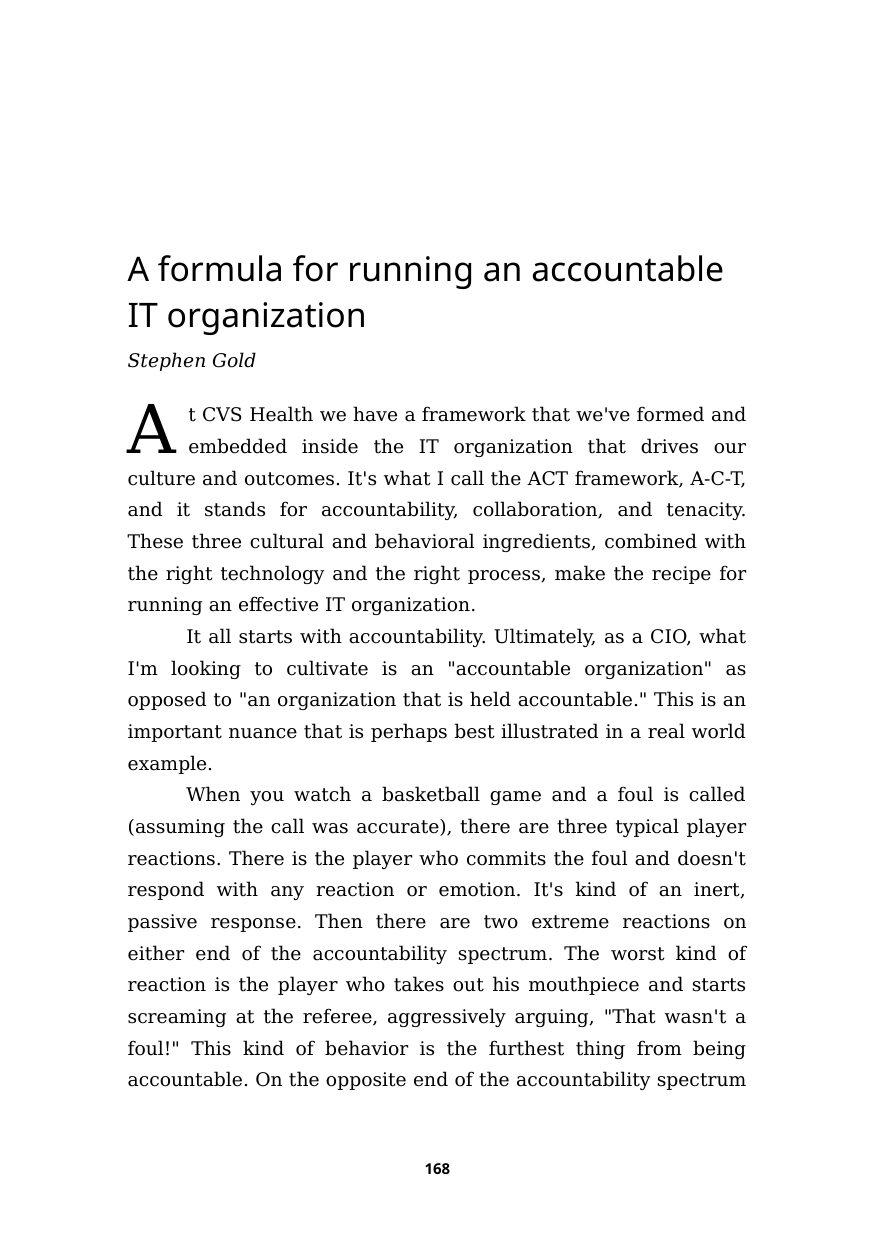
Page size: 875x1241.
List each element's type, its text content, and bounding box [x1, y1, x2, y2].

text Stephen Gold [127, 350, 747, 372]
text It all starts with accountability. Ultimately, as a CIO, what I'm looking to cultivate is an "accountable organization" as opposed to "an organization that is held accountable." This is an important nuance that is perhaps best illustrated in a real world example. [127, 626, 747, 774]
subtitle A formula for running an accountable IT organization [127, 246, 747, 338]
text At CVS Health we have a framework that we've formed and embedded inside the IT organization that drives our culture and outcomes. It's what I call the ACT framework, A-C-T, and it stands for accountability, collaboration, and tenacity. These three cultural and behavioral ingredients, combined with the right technology and the right process, make the recipe for running an effective IT organization. [127, 404, 747, 616]
text When you watch a basketball game and a foul is called (assuming the call was accurate), there are three typical player reactions. There is the player who commits the foul and doesn't respond with any reaction or emotion. It's kind of an inert, passive response. Then there are two extreme reactions on either end of the accountability spectrum. The worst kind of reaction is the player who takes out his mouthpiece and starts screaming at the referee, aggressively arguing, "That wasn't a foul!" This kind of behavior is the furthest thing from being accountable. On the opposite end of the accountability spectrum [127, 784, 747, 1091]
